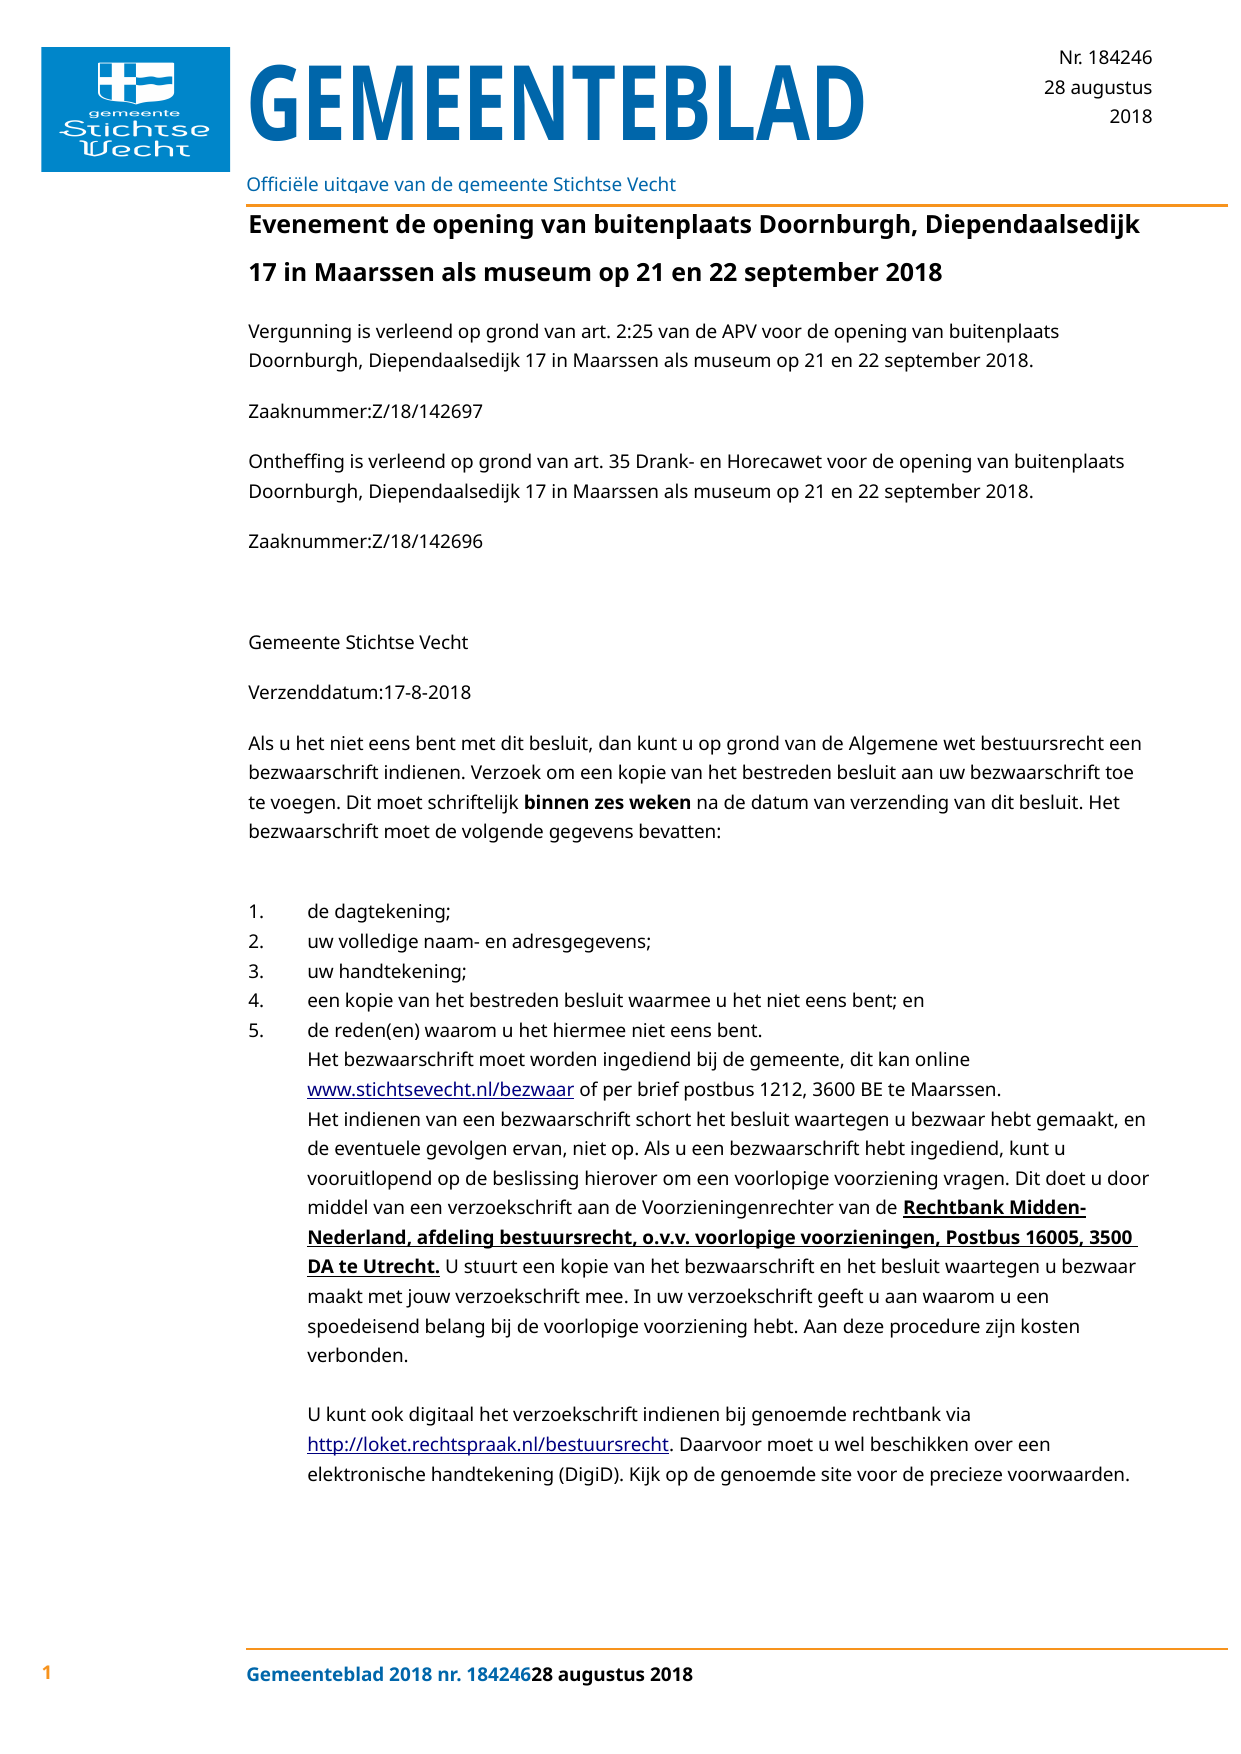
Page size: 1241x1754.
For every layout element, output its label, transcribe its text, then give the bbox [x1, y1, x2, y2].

text Ontheffing is verleend op grond van art. 35 Drank- en Horecawet voor de opening van buitenplaats Doornburgh, Diependaalsedijk 17 in Maarssen als museum op 21 en 22 september 2018. [248, 448, 1152, 504]
list de reden(en) waarom u het hiermee niet eens bent. [248, 1017, 1152, 1043]
text Zaaknummer:Z/18/142697 [248, 398, 1152, 424]
text Verzenddatum:17-8-2018 [248, 679, 1152, 705]
list een kopie van het bestreden besluit waarmee u het niet eens bent; en [248, 987, 1152, 1013]
list uw volledige naam- en adresgegevens; [248, 928, 1152, 954]
text Gemeente Stichtse Vecht [248, 629, 1152, 655]
picture [137, 63, 174, 103]
text Vergunning is verleend op grond van art. 2:25 van de APV voor de opening van buitenplaats Doornburgh, Diependaalsedijk 17 in Maarssen als museum op 21 en 22 september 2018. [248, 318, 1152, 373]
list Het bezwaarschrift moet worden ingediend bij de gemeente, dit kan online www.stichtsevecht.nl/bezwaar of per brief postbus 1212, 3600 BE te Maarssen. [248, 1047, 1152, 1102]
text Zaaknummer:Z/18/142696 [248, 528, 1152, 554]
text Als u het niet eens bent met dit besluit, dan kunt u op grond van de Algemene wet bestuursrecht een bezwaarschrift indienen. Verzoek om een kopie van het bestreden besluit aan uw bezwaarschrift toe te voegen. Dit moet schriftelijk binnen zes weken na de datum van verzending van dit besluit. Het bezwaarschrift moet de volgende gegevens bevatten: [248, 730, 1152, 844]
list U kunt ook digitaal het verzoekschrift indienen bij genoemde rechtbank via http://loket.rechtspraak.nl/bestuursrecht. Daarvoor moet u wel beschikken over een elektronische handtekening (DigiD). Kijk op de genoemde site voor de precieze voorwaarden. [248, 1402, 1152, 1487]
picture [99, 63, 135, 101]
list uw handtekening; [248, 958, 1152, 984]
list de dagtekening; [248, 899, 1152, 924]
list Het indienen van een bezwaarschrift schort het besluit waartegen u bezwaar hebt gemaakt, en de eventuele gevolgen ervan, niet op. Als u een bezwaarschrift hebt ingediend, kunt u vooruitlopend op de beslissing hierover om een voorlopige voorziening vragen. Dit doet u door middel van een verzoekschrift aan de Voorzieningenrechter van de Rechtbank Midden-Nederland, afdeling bestuursrecht, o.v.v. voorlopige voorzieningen, Postbus 16005, 3500 DA te Utrecht. U stuurt een kopie van het bezwaarschrift en het besluit waartegen u bezwaar maakt met jouw verzoekschrift mee. In uw verzoekschrift geeft u aan waarom u een spoedeisend belang bij de voorlopige voorziening hebt. Aan deze procedure zijn kosten verbonden. [248, 1106, 1152, 1368]
text Evenement de opening van buitenplaats Doornburgh, Diependaalsedijk 17 in Maarssen als museum op 21 en 22 september 2018 [248, 207, 1152, 288]
